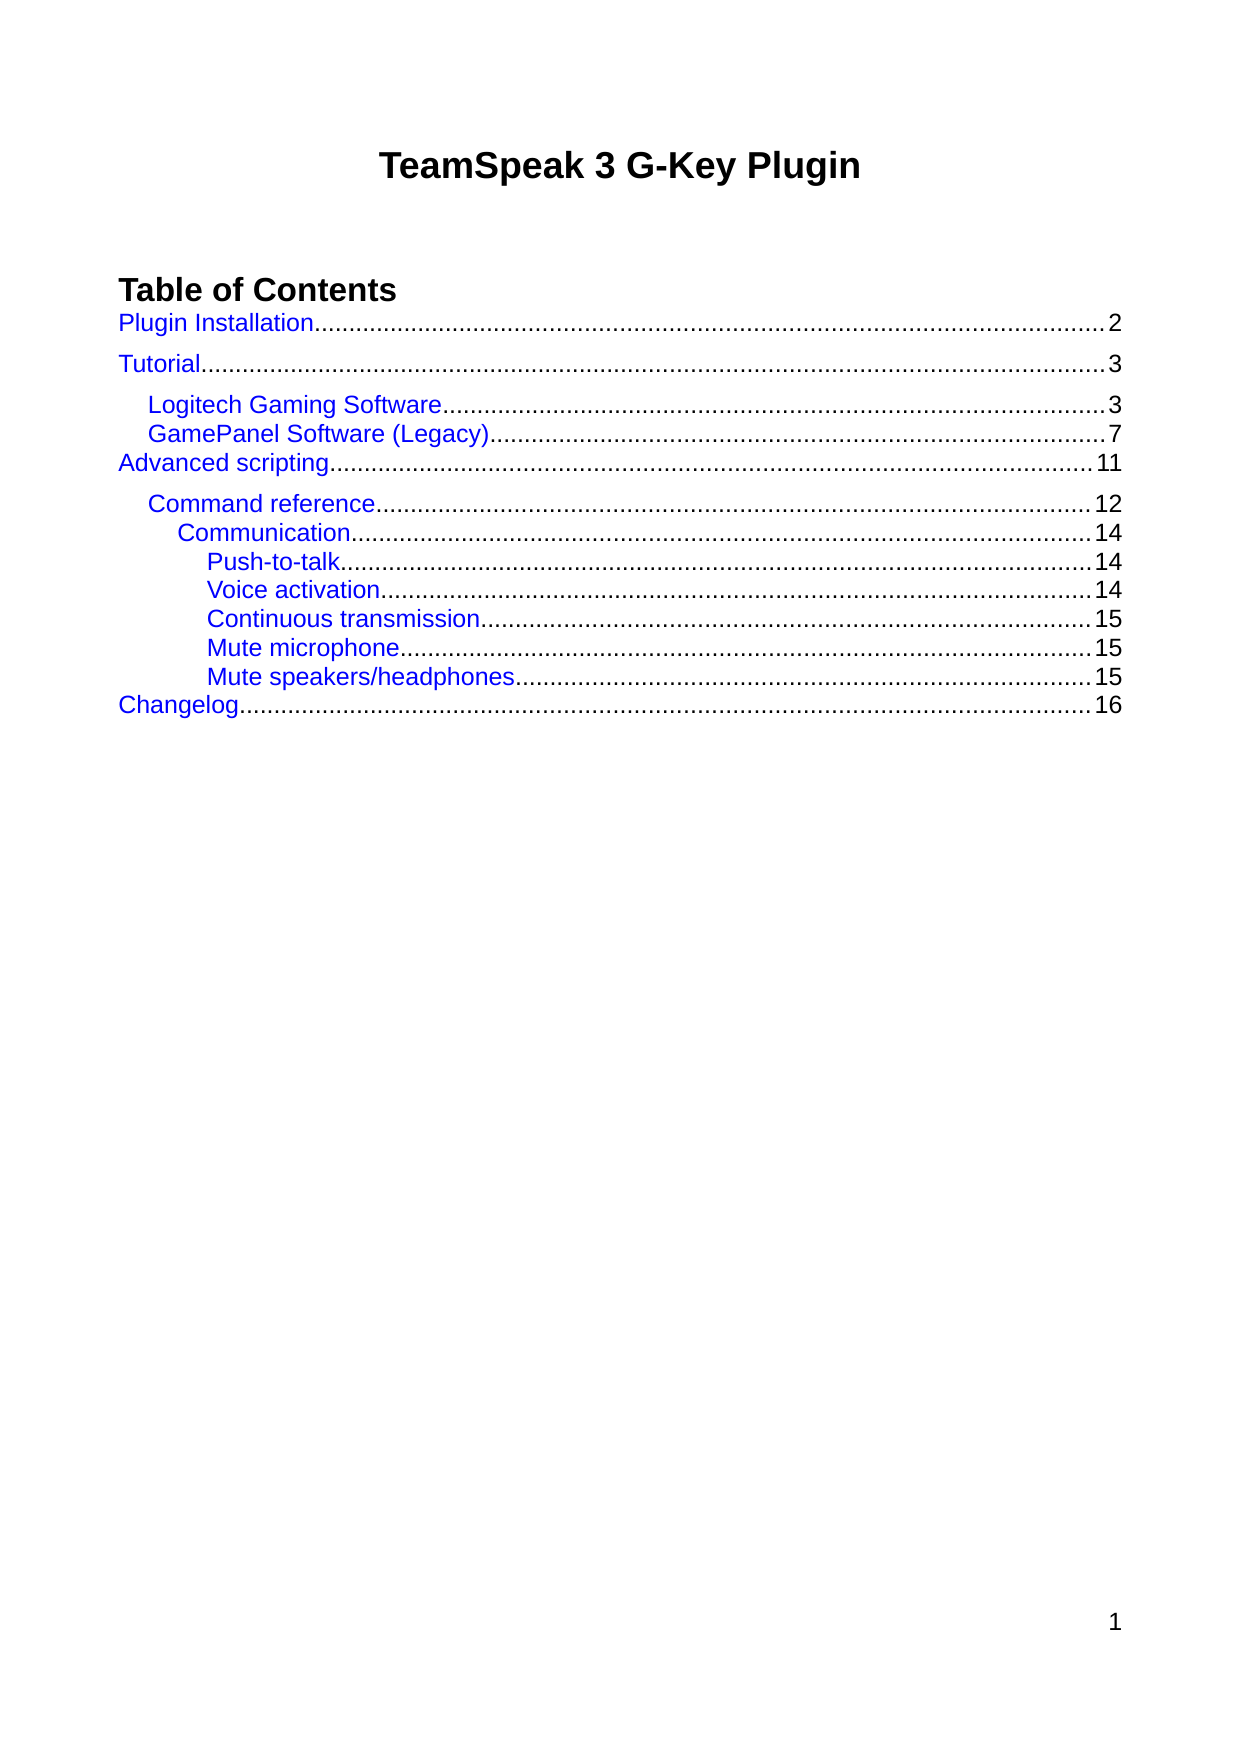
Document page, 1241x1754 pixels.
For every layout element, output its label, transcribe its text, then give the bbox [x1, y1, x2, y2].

text Tutorial 3 [118, 349, 1122, 378]
text Communication 14 [177, 518, 1122, 547]
text Logitech Gaming Software 3 [148, 391, 1122, 419]
text Push-to-talk 14 [207, 547, 1122, 575]
text Advanced scripting 11 [118, 448, 1122, 477]
text GamePanel Software (Legacy) 7 [148, 419, 1122, 448]
text Changelog 16 [118, 690, 1122, 719]
text Plugin Installation 2 [118, 308, 1122, 337]
text Mute speakers/headphones 15 [207, 662, 1122, 690]
text Command reference 12 [148, 489, 1122, 518]
subtitle Table of Contents [118, 270, 1122, 308]
text Continuous transmission 15 [207, 604, 1122, 633]
title TeamSpeak 3 G-Key Plugin [118, 143, 1122, 186]
text Voice activation 14 [207, 575, 1122, 604]
text Mute microphone 15 [207, 633, 1122, 662]
